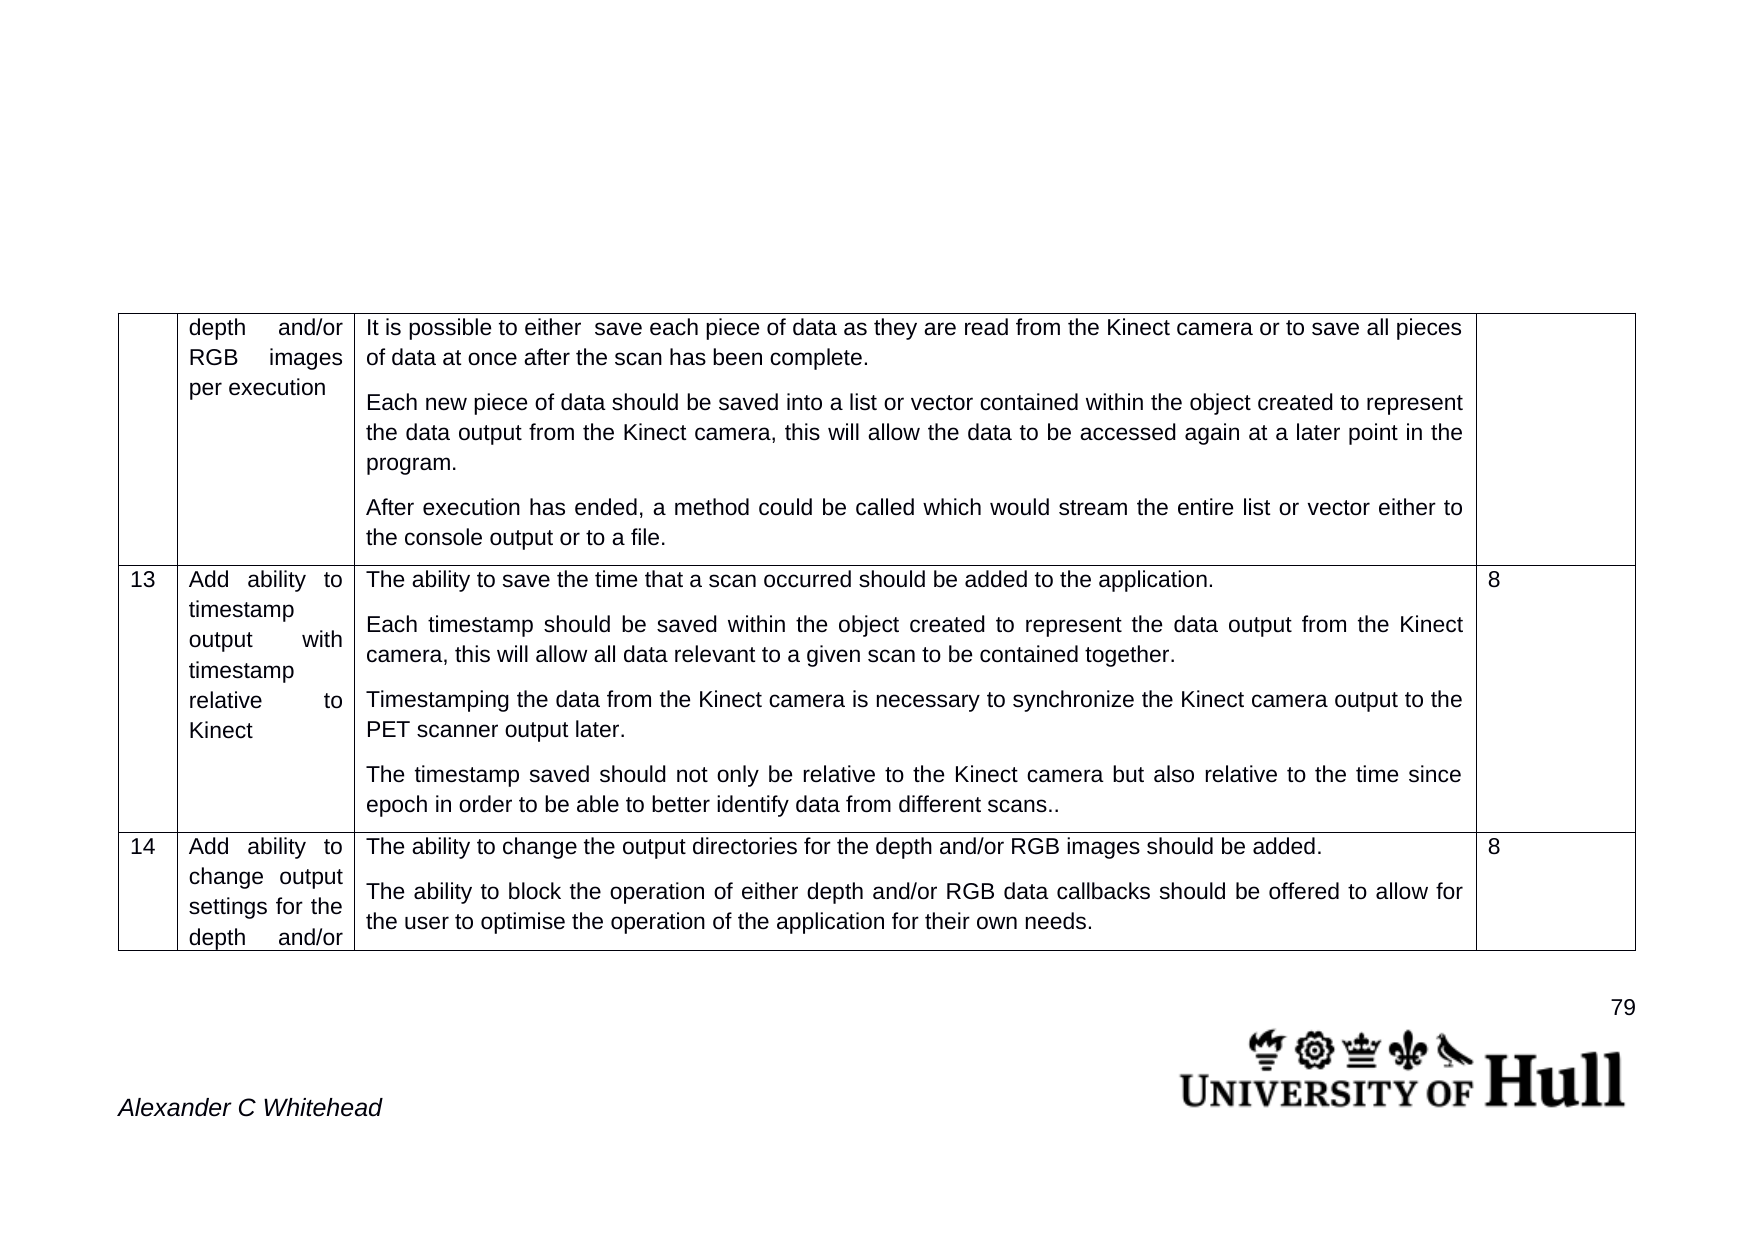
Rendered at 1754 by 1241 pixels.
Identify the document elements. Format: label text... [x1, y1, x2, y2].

table_cell Add ability to change output settings for the depth and/or [178, 833, 354, 950]
table_cell 8 [1477, 566, 1635, 832]
table_cell 13 [119, 566, 177, 832]
table_cell [119, 314, 177, 565]
table_cell 14 [119, 833, 177, 950]
table_cell Add ability to timestamp output with timestamp relative to Kinect [178, 566, 354, 832]
picture [1173, 1020, 1634, 1117]
table_cell depth and/or RGB images per execution [178, 314, 354, 565]
table_cell [1477, 314, 1635, 565]
table_cell The ability to change the output directories for the depth and/or RGB images should be added. The ability to block the operation of either depth and/or RGB data callbacks should be offered to allow for the user to optimise the operation of the application for their own needs. [355, 833, 1476, 950]
table_cell The ability to save the time that a scan occurred should be added to the application. Each timestamp should be saved within the object created to represent the data output from the Kinect camera, this will allow all data relevant to a given scan to be contained together. Timestamping the data from the Kinect camera is necessary to synchronize the Kinect camera output to the PET scanner output later. The timestamp saved should not only be relative to the Kinect camera but also relative to the time since epoch in order to be able to better identify data from different scans.. [355, 566, 1476, 832]
table_cell It is possible to either save each piece of data as they are read from the Kinect camera or to save all pieces of data at once after the scan has been complete. Each new piece of data should be saved into a list or vector contained within the object created to represent the data output from the Kinect camera, this will allow the data to be accessed again at a later point in the program. After execution has ended, a method could be called which would stream the entire list or vector either to the console output or to a file. [355, 314, 1476, 565]
table_cell 8 [1477, 833, 1635, 950]
